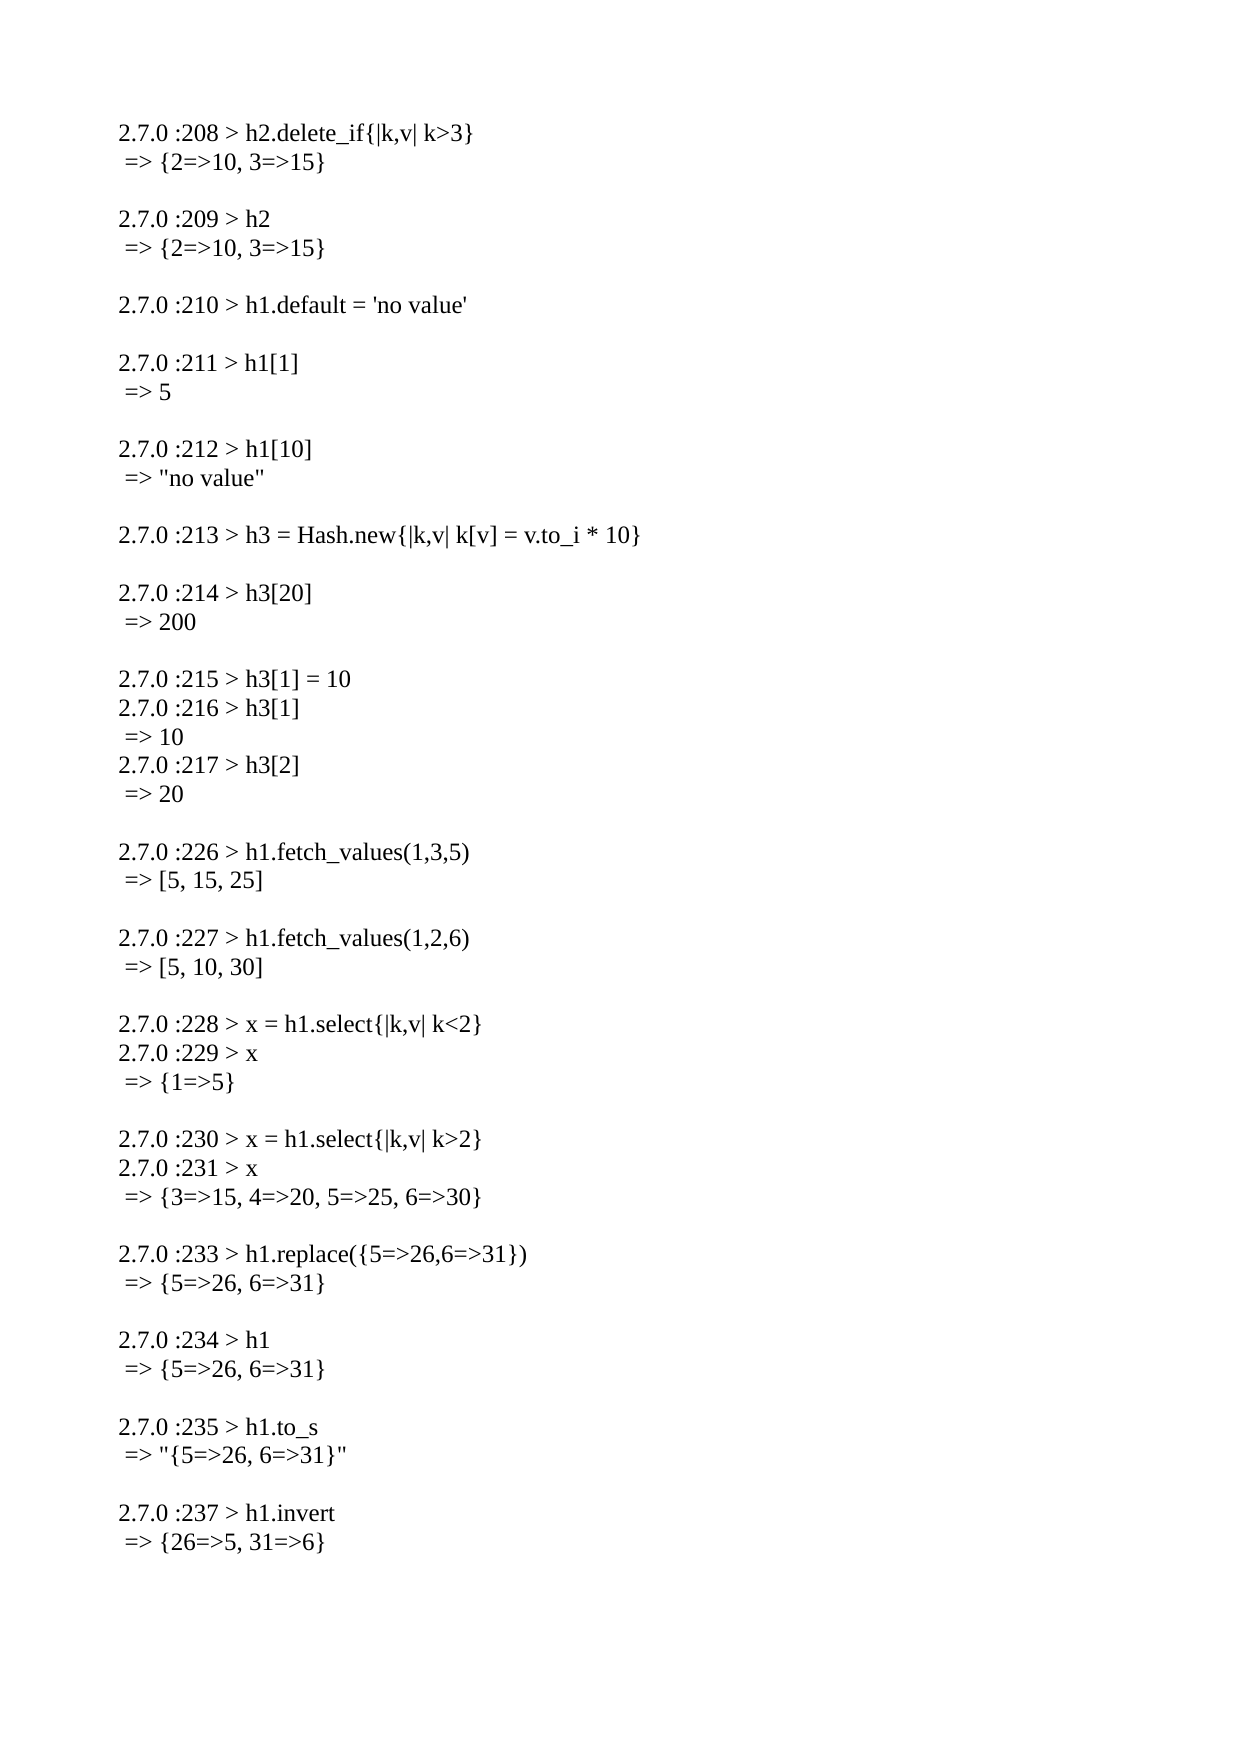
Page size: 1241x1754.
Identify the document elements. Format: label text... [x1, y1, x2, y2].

text 2.7.0 :231 > x [118, 1153, 1122, 1182]
text 2.7.0 :228 > x = h1.select{|k,v| k<2} [118, 1009, 1122, 1038]
text => {26=>5, 31=>6} [118, 1527, 1122, 1556]
text 2.7.0 :229 > x [118, 1038, 1122, 1067]
text 2.7.0 :233 > h1.replace({5=>26,6=>31}) [118, 1239, 1122, 1268]
text => 200 [118, 607, 1122, 636]
text => {5=>26, 6=>31} [118, 1268, 1122, 1297]
text 2.7.0 :211 > h1[1] [118, 348, 1122, 377]
text => 20 [118, 779, 1122, 808]
text 2.7.0 :237 > h1.invert [118, 1498, 1122, 1527]
text => {3=>15, 4=>20, 5=>25, 6=>30} [118, 1182, 1122, 1211]
text => 5 [118, 377, 1122, 406]
text 2.7.0 :209 > h2 [118, 204, 1122, 233]
text => "{5=>26, 6=>31}" [118, 1441, 1122, 1469]
text 2.7.0 :213 > h3 = Hash.new{|k,v| k[v] = v.to_i * 10} [118, 521, 1122, 549]
text => "no value" [118, 463, 1122, 492]
text => [5, 10, 30] [118, 952, 1122, 981]
text 2.7.0 :234 > h1 [118, 1326, 1122, 1354]
text => 10 [118, 722, 1122, 751]
text => {5=>26, 6=>31} [118, 1354, 1122, 1383]
text => {2=>10, 3=>15} [118, 147, 1122, 176]
text => [5, 15, 25] [118, 866, 1122, 894]
text 2.7.0 :217 > h3[2] [118, 751, 1122, 779]
text 2.7.0 :214 > h3[20] [118, 578, 1122, 607]
text 2.7.0 :230 > x = h1.select{|k,v| k>2} [118, 1124, 1122, 1153]
text 2.7.0 :227 > h1.fetch_values(1,2,6) [118, 923, 1122, 952]
text => {2=>10, 3=>15} [118, 233, 1122, 262]
text 2.7.0 :226 > h1.fetch_values(1,3,5) [118, 837, 1122, 866]
text 2.7.0 :208 > h2.delete_if{|k,v| k>3} [118, 118, 1122, 147]
text 2.7.0 :215 > h3[1] = 10 [118, 664, 1122, 693]
text 2.7.0 :210 > h1.default = 'no value' [118, 291, 1122, 319]
text 2.7.0 :212 > h1[10] [118, 434, 1122, 463]
text 2.7.0 :235 > h1.to_s [118, 1412, 1122, 1441]
text 2.7.0 :216 > h3[1] [118, 693, 1122, 722]
text => {1=>5} [118, 1067, 1122, 1096]
